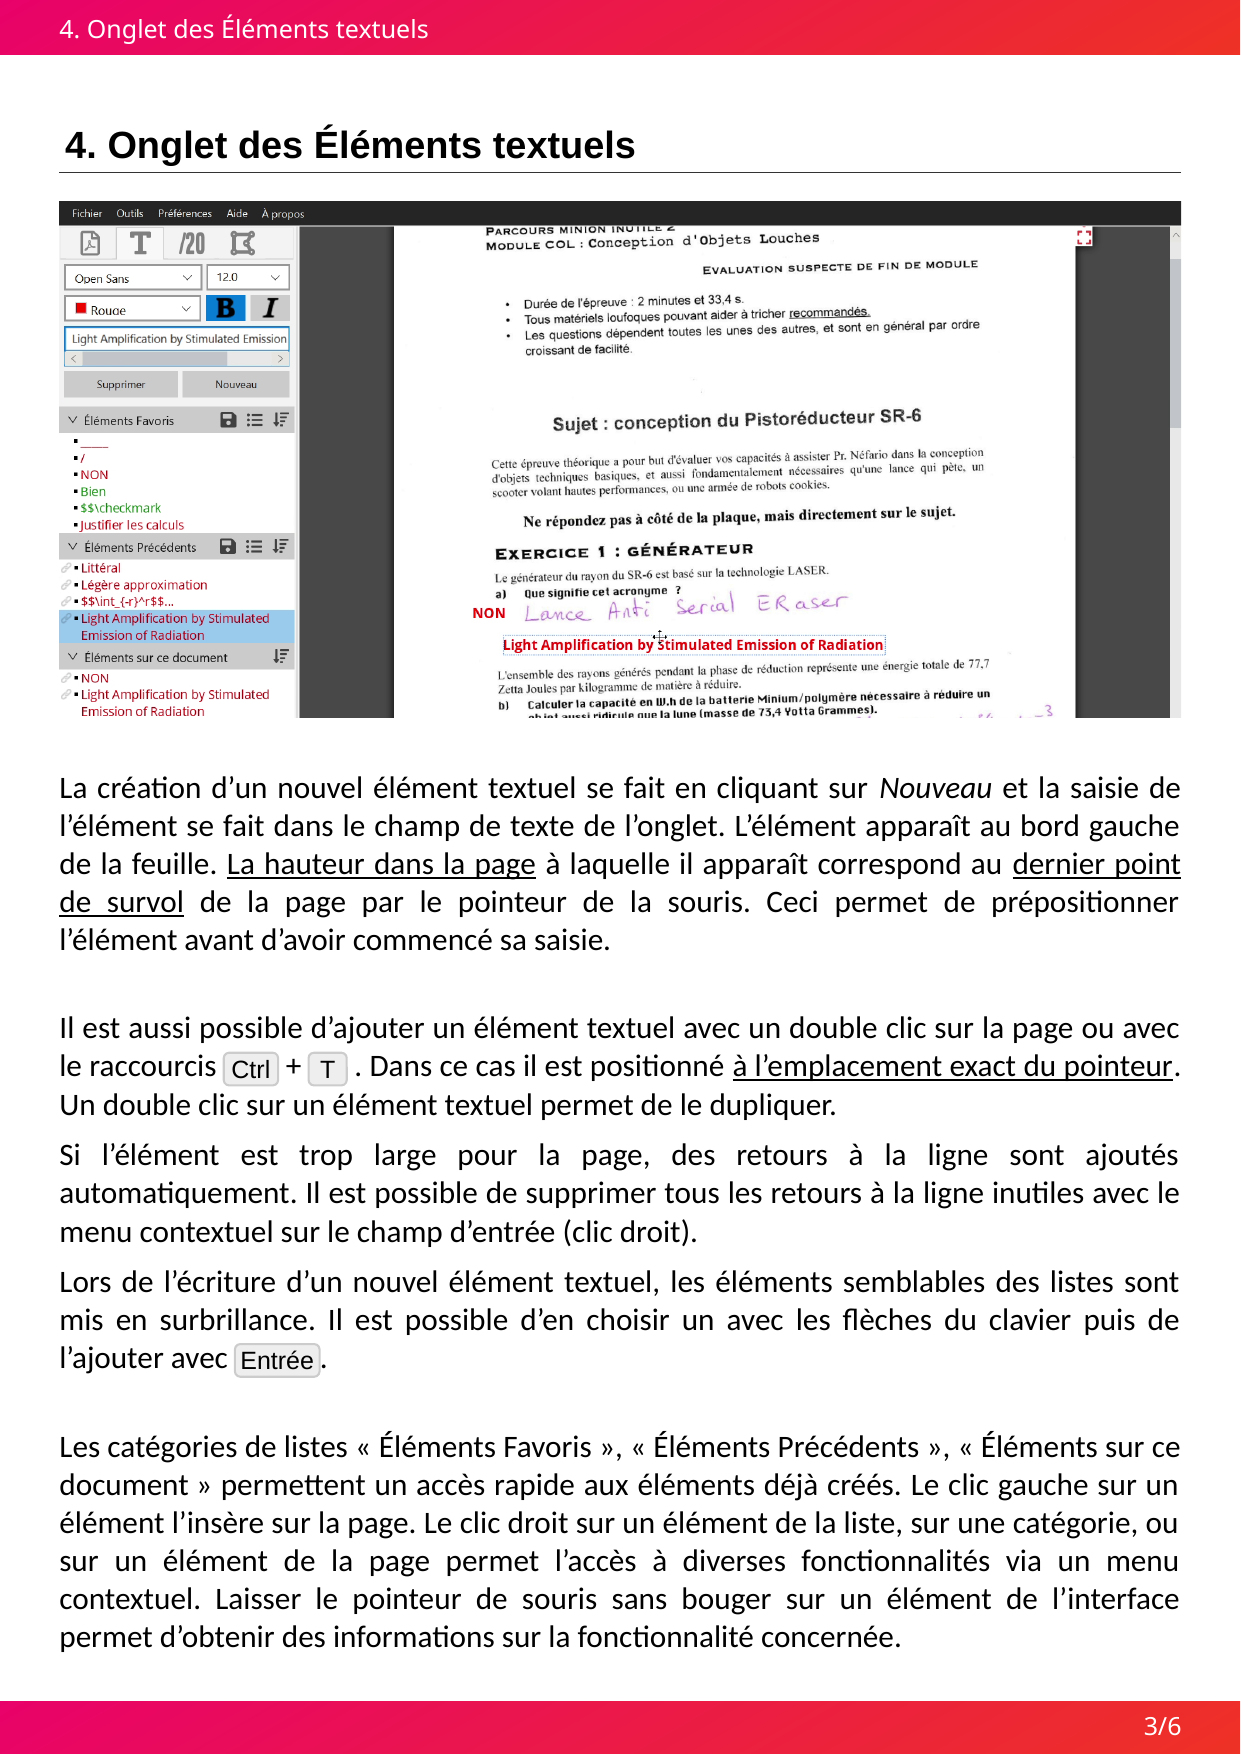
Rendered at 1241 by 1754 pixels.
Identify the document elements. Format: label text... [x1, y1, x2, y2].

text Il est aussi possible d’ajouter un élément textuel avec un double clic sur la page ou avec le raccourcis + . Dans ce cas il est positionné à l’emplacement exact du pointeur. Un double clic sur un élément textuel permet de le dupliquer. [59, 1008, 1181, 1123]
picture [59, 201, 1182, 718]
text Lors de l’écriture d’un nouvel élément textuel, les éléments semblables des listes sont mis en surbrillance. Il est possible d’en choisir un avec les flèches du clavier puis de l’ajouter avec . [59, 1262, 1181, 1377]
text Si l’élément est trop large pour la page, des retours à la ligne sont ajoutés automatiquement. Il est possible de supprimer tous les retours à la ligne inutiles avec le menu contextuel sur le champ d’entrée (clic droit). [59, 1135, 1181, 1250]
text La création d’un nouvel élément textuel se fait en cliquant sur Nouveau et la saisie de l’élément se fait dans le champ de texte de l’onglet. L’élément apparaît au bord gauche de la feuille. La hauteur dans la page à laquelle il apparaît correspond au dernier point de survol de la page par le pointeur de la souris. Ceci permet de prépositionner l’élément avant d’avoir commencé sa saisie. [59, 768, 1181, 958]
text Les catégories de listes « Éléments Favoris », « Éléments Précédents », « Éléments sur ce document » permettent un accès rapide aux éléments déjà créés. Le clic gauche sur un élément l’insère sur la page. Le clic droit sur un élément de la liste, sur une catégorie, ou sur un élément de la page permet l’accès à diverses fonctionnalités via un menu contextuel. Laisser le pointeur de souris sans bouger sur un élément de l’interface permet d’obtenir des informations sur la fonctionnalité concernée. [59, 1427, 1181, 1656]
subtitle Onglet des Éléments textuels [59, 117, 1181, 172]
